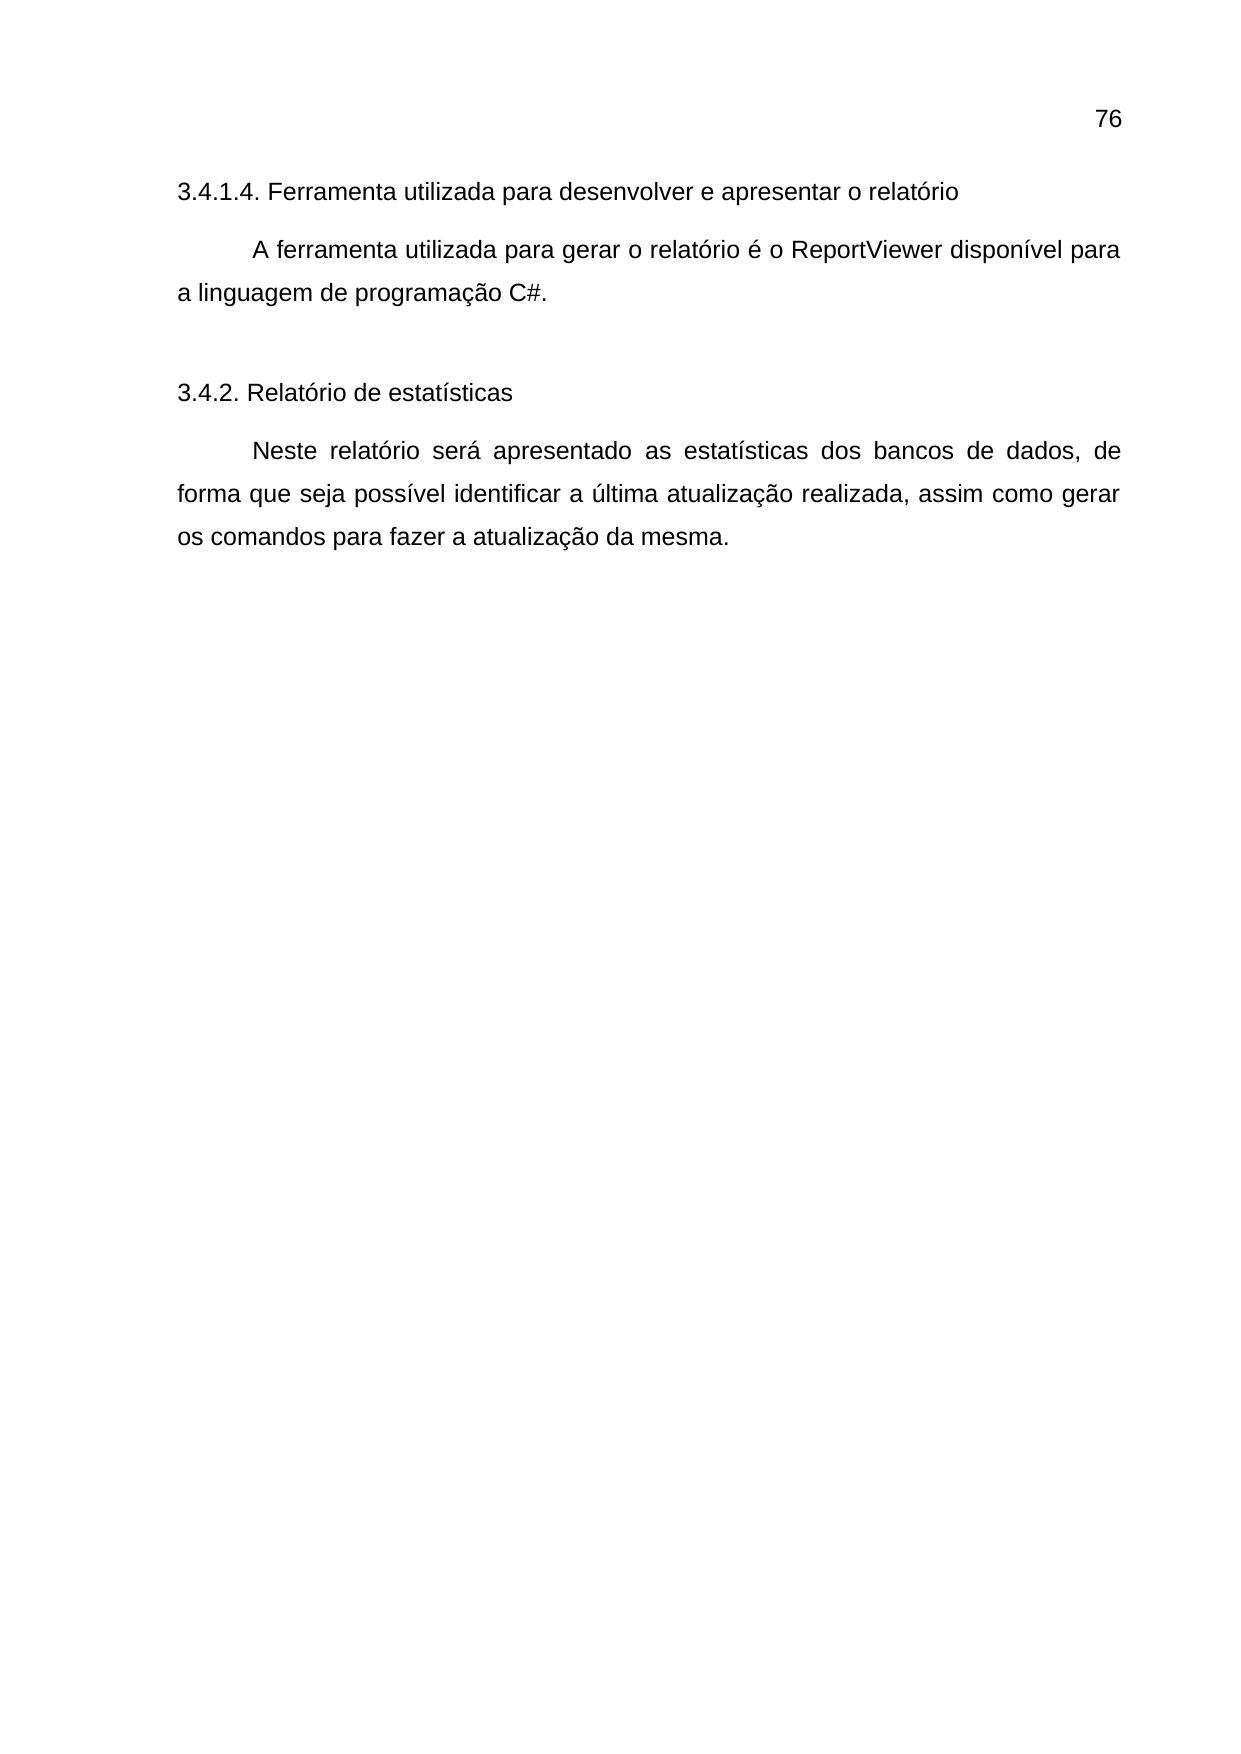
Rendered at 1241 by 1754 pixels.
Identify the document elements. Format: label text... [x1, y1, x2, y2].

subtitle 3.4.2. Relatório de estatísticas [177, 378, 1122, 407]
text A ferramenta utilizada para gerar o relatório é o ReportViewer disponível para a linguagem de programação C#. [177, 234, 1122, 306]
text Neste relatório será apresentado as estatísticas dos bancos de dados, de forma que seja possível identificar a última atualização realizada, assim como gerar os comandos para fazer a atualização da mesma. [177, 436, 1122, 551]
subtitle 3.4.1.4. Ferramenta utilizada para desenvolver e apresentar o relatório [177, 177, 1122, 206]
